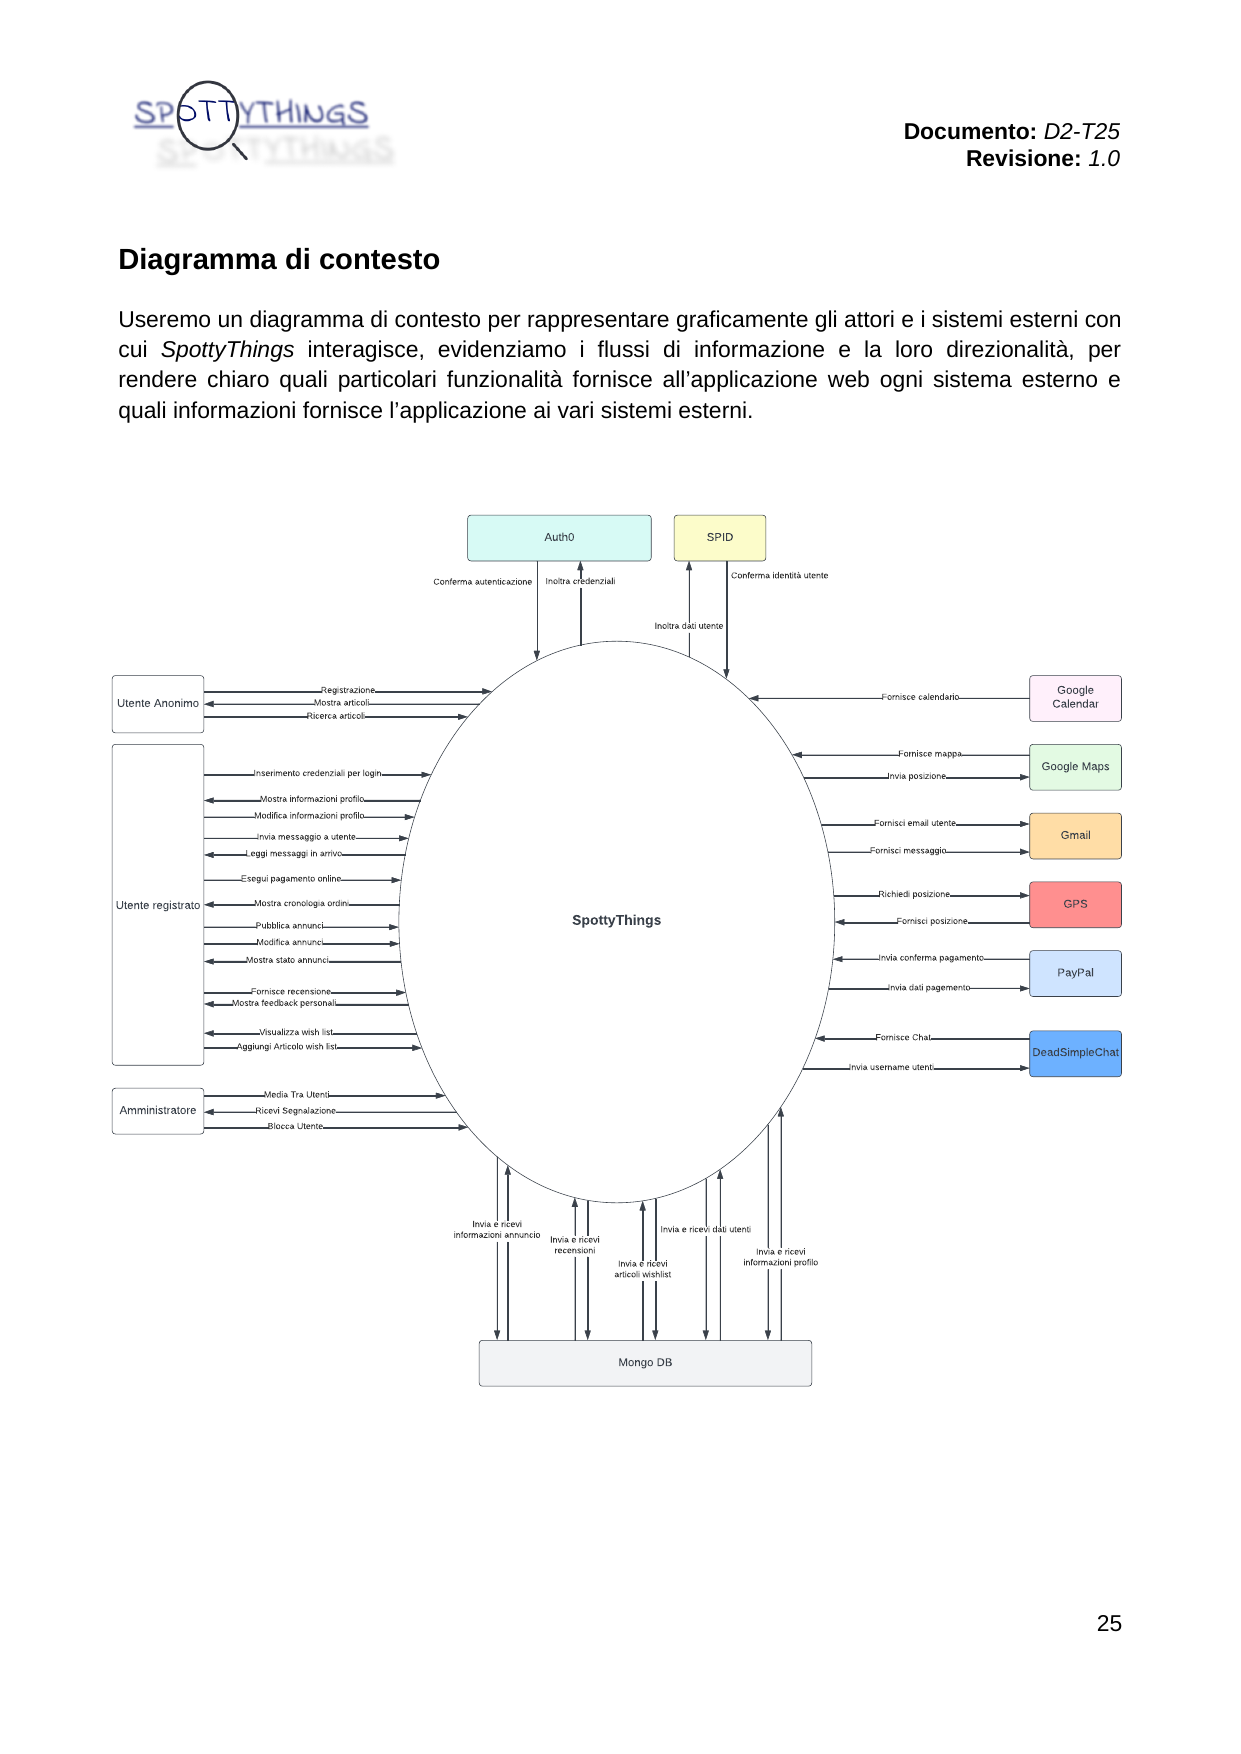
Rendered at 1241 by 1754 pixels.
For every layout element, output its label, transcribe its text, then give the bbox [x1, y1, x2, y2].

subtitle Diagramma di contesto [118, 242, 1122, 276]
picture [123, 73, 399, 187]
text Useremo un diagramma di contesto per rappresentare graficamente gli attori e i sistemi esterni con cui SpottyThings interagisce, evidenziamo i flussi di informazione e la loro direzionalità, per rendere chiaro quali particolari funzionalità fornisce all’applicazione web ogni sistema esterno e quali informazioni fornisce l’applicazione ai vari sistemi esterni. [118, 306, 1122, 423]
